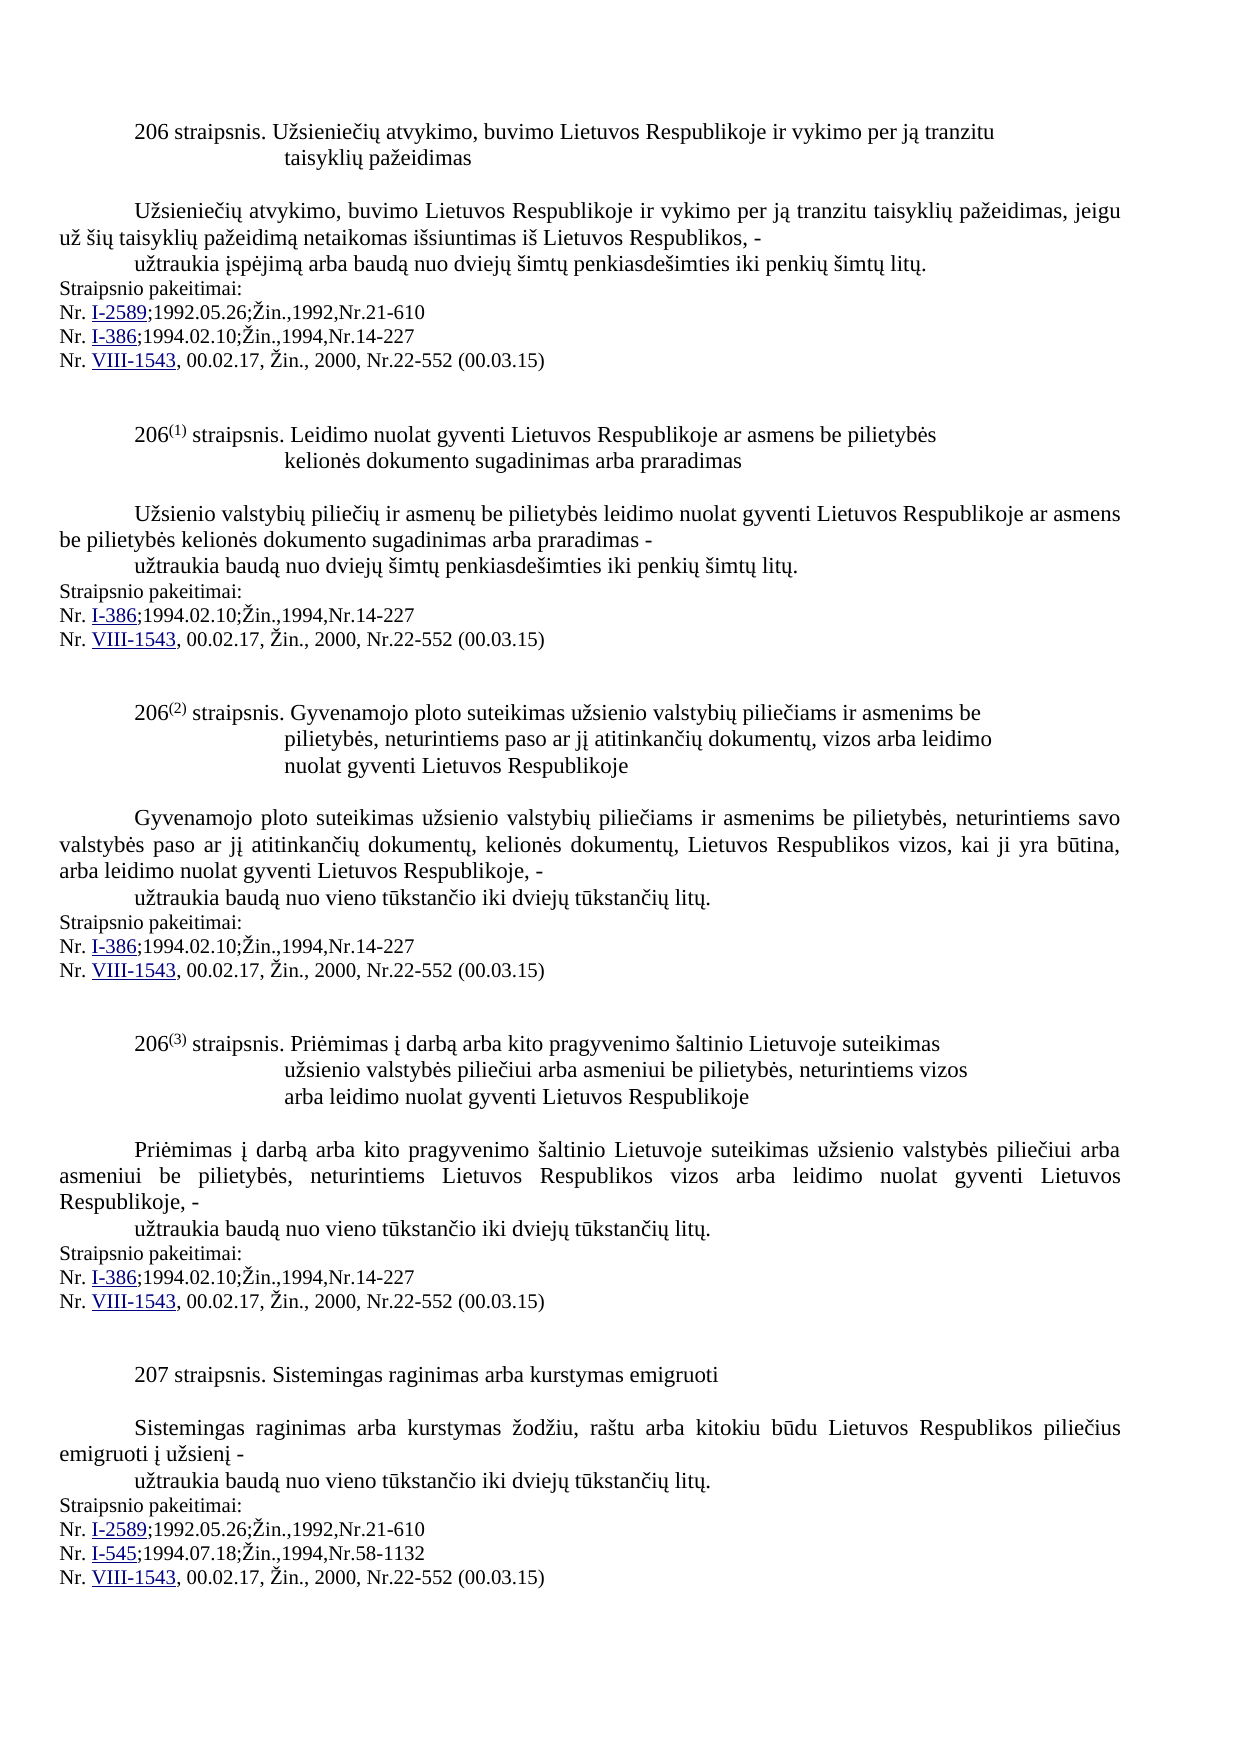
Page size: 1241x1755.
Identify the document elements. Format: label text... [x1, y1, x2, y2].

text Nr. VIII-1543, 00.02.17, Žin., 2000, Nr.22-552 (00.03.15) [59, 348, 1122, 372]
text užtraukia baudą nuo dviejų šimtų penkiasdešimties iki penkių šimtų litų. [59, 552, 1122, 579]
text arba leidimo nuolat gyventi Lietuvos Respublikoje [284, 1083, 1122, 1109]
text Nr. VIII-1543, 00.02.17, Žin., 2000, Nr.22-552 (00.03.15) [59, 1289, 1122, 1313]
text Nr. I-2589;1992.05.26;Žin.,1992,Nr.21-610 [59, 300, 1122, 324]
text Nr. VIII-1543, 00.02.17, Žin., 2000, Nr.22-552 (00.03.15) [59, 958, 1122, 982]
text 206(2) straipsnis. Gyvenamojo ploto suteikimas užsienio valstybių piliečiams ir asmenims be [134, 699, 1122, 725]
text 207 straipsnis. Sistemingas raginimas arba kurstymas emigruoti [59, 1361, 1122, 1388]
text pilietybės, neturintiems paso ar jį atitinkančių dokumentų, vizos arba leidimo [284, 725, 1122, 752]
text užtraukia baudą nuo vieno tūkstančio iki dviejų tūkstančių litų. [59, 1467, 1122, 1493]
text nuolat gyventi Lietuvos Respublikoje [284, 752, 1122, 778]
text Nr. I-2589;1992.05.26;Žin.,1992,Nr.21-610 [59, 1517, 1122, 1541]
text Straipsnio pakeitimai: [59, 1493, 1122, 1517]
text Nr. I-545;1994.07.18;Žin.,1994,Nr.58-1132 [59, 1541, 1122, 1565]
text kelionės dokumento sugadinimas arba praradimas [284, 447, 1122, 473]
text taisyklių pažeidimas [284, 144, 1122, 171]
text Gyvenamojo ploto suteikimas užsienio valstybių piliečiams ir asmenims be pilietybės, neturintiems savo valstybės paso ar jį atitinkančių dokumentų, kelionės dokumentų, Lietuvos Respublikos vizos, kai ji yra būtina, arba leidimo nuolat gyventi Lietuvos Respublikoje, - [59, 804, 1122, 883]
text 206(1) straipsnis. Leidimo nuolat gyventi Lietuvos Respublikoje ar asmens be pilietybės [134, 421, 1122, 447]
text Užsienio valstybių piliečių ir asmenų be pilietybės leidimo nuolat gyventi Lietuvos Respublikoje ar asmens be pilietybės kelionės dokumento sugadinimas arba praradimas - [59, 500, 1122, 552]
text Nr. I-386;1994.02.10;Žin.,1994,Nr.14-227 [59, 324, 1122, 348]
text Nr. VIII-1543, 00.02.17, Žin., 2000, Nr.22-552 (00.03.15) [59, 627, 1122, 651]
text Nr. I-386;1994.02.10;Žin.,1994,Nr.14-227 [59, 1265, 1122, 1289]
text užtraukia įspėjimą arba baudą nuo dviejų šimtų penkiasdešimties iki penkių šimtų litų. [59, 250, 1122, 276]
text Nr. I-386;1994.02.10;Žin.,1994,Nr.14-227 [59, 603, 1122, 627]
text Nr. VIII-1543, 00.02.17, Žin., 2000, Nr.22-552 (00.03.15) [59, 1565, 1122, 1589]
text Straipsnio pakeitimai: [59, 910, 1122, 934]
text užtraukia baudą nuo vieno tūkstančio iki dviejų tūkstančių litų. [59, 883, 1122, 910]
text užsienio valstybės piliečiui arba asmeniui be pilietybės, neturintiems vizos [284, 1057, 1122, 1083]
text Užsieniečių atvykimo, buvimo Lietuvos Respublikoje ir vykimo per ją tranzitu taisyklių pažeidimas, jeigu už šių taisyklių pažeidimą netaikomas išsiuntimas iš Lietuvos Respublikos, - [59, 197, 1122, 250]
text 206(3) straipsnis. Priėmimas į darbą arba kito pragyvenimo šaltinio Lietuvoje suteikimas [134, 1030, 1122, 1057]
text Straipsnio pakeitimai: [59, 276, 1122, 300]
text Sistemingas raginimas arba kurstymas žodžiu, raštu arba kitokiu būdu Lietuvos Respublikos piliečius emigruoti į užsienį - [59, 1414, 1122, 1467]
text Nr. I-386;1994.02.10;Žin.,1994,Nr.14-227 [59, 934, 1122, 958]
text Straipsnio pakeitimai: [59, 1241, 1122, 1265]
text užtraukia baudą nuo vieno tūkstančio iki dviejų tūkstančių litų. [59, 1215, 1122, 1241]
text Priėmimas į darbą arba kito pragyvenimo šaltinio Lietuvoje suteikimas užsienio valstybės piliečiui arba asmeniui be pilietybės, neturintiems Lietuvos Respublikos vizos arba leidimo nuolat gyventi Lietuvos Respublikoje, - [59, 1136, 1122, 1215]
text Straipsnio pakeitimai: [59, 579, 1122, 603]
text 206 straipsnis. Užsieniečių atvykimo, buvimo Lietuvos Respublikoje ir vykimo per ją tranzitu [134, 118, 1122, 144]
